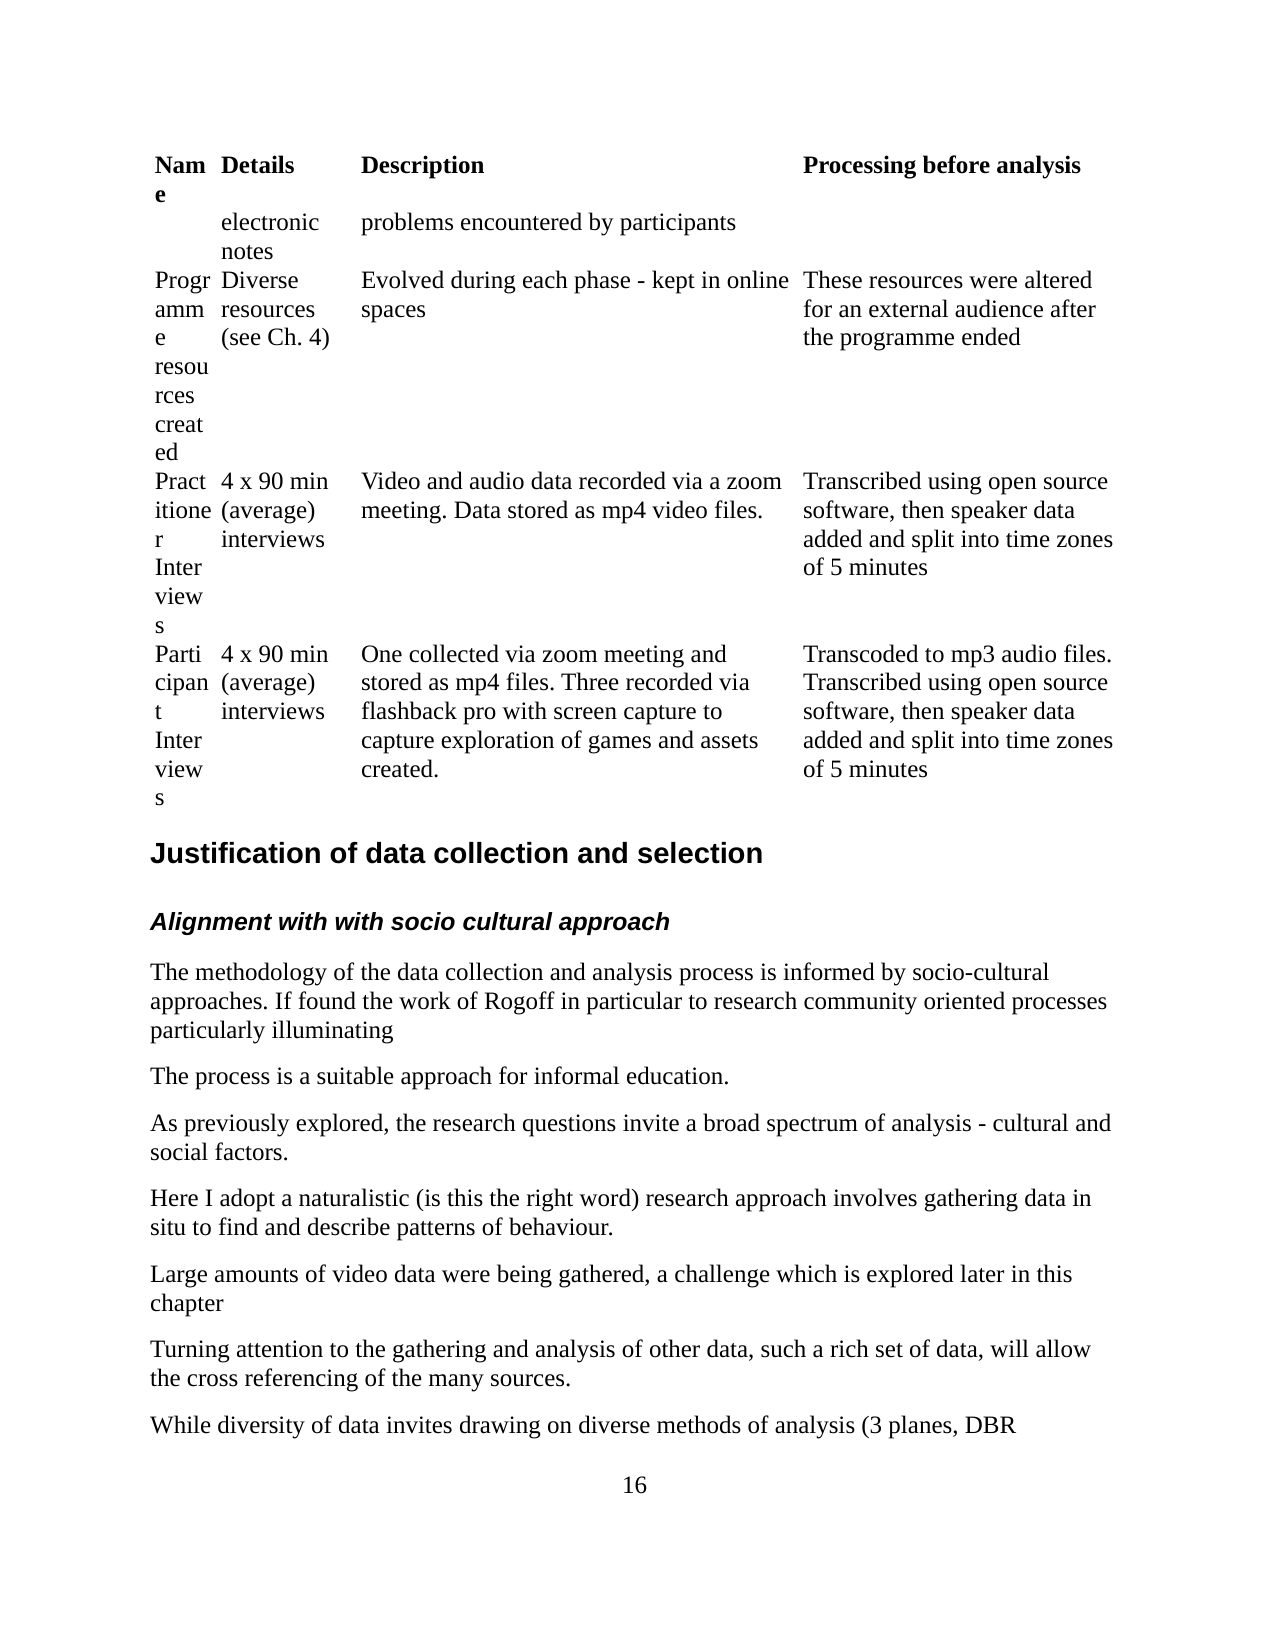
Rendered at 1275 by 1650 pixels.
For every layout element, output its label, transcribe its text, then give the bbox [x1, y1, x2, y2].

table_cell These resources were altered for an external audience after the programme ended [798, 265, 1125, 466]
table_cell Programme resources created [150, 265, 216, 466]
table_cell problems encountered by participants [356, 208, 798, 265]
subtitle Justification of data collection and selection [150, 836, 1125, 870]
text While diversity of data invites drawing on diverse methods of analysis (3 planes, DBR [150, 1410, 1125, 1438]
text Turning attention to the gathering and analysis of other data, such a rich set of data, will allow the cross referencing of the many sources. [150, 1334, 1125, 1392]
table_cell Participant Interviews [150, 639, 216, 811]
table_cell 4 x 90 min (average) interviews [216, 639, 356, 811]
table_cell One collected via zoom meeting and stored as mp4 files. Three recorded via flashback pro with screen capture to capture exploration of games and assets created. [356, 639, 798, 811]
table_cell 4 x 90 min (average) interviews [216, 466, 356, 639]
table_cell Practitioner Interviews [150, 466, 216, 639]
table_cell [150, 208, 216, 265]
table_header Name [150, 150, 216, 207]
table_cell Transcribed using open source software, then speaker data added and split into time zones of 5 minutes [798, 466, 1125, 639]
text The process is a suitable approach for informal education. [150, 1061, 1125, 1090]
table_header Processing before analysis [798, 150, 1125, 207]
table_header Description [356, 150, 798, 207]
text The methodology of the data collection and analysis process is informed by socio-cultural approaches. If found the work of Rogoff in particular to research community oriented processes particularly illuminating [150, 957, 1125, 1043]
text As previously explored, the research questions invite a broad spectrum of analysis - cultural and social factors. [150, 1108, 1125, 1166]
text Large amounts of video data were being gathered, a challenge which is explored later in this chapter [150, 1259, 1125, 1316]
table_cell [798, 208, 1125, 265]
table_cell electronic notes [216, 208, 356, 265]
table_cell Video and audio data recorded via a zoom meeting. Data stored as mp4 video files. [356, 466, 798, 639]
subtitle Alignment with with socio cultural approach [150, 907, 1125, 936]
table_header Details [216, 150, 356, 207]
text Here I adopt a naturalistic (is this the right word) research approach involves gathering data in situ to find and describe patterns of behaviour. [150, 1183, 1125, 1241]
table_cell Diverse resources (see Ch. 4) [216, 265, 356, 466]
table_cell Transcoded to mp3 audio files. Transcribed using open source software, then speaker data added and split into time zones of 5 minutes [798, 639, 1125, 811]
table_cell Evolved during each phase - kept in online spaces [356, 265, 798, 466]
